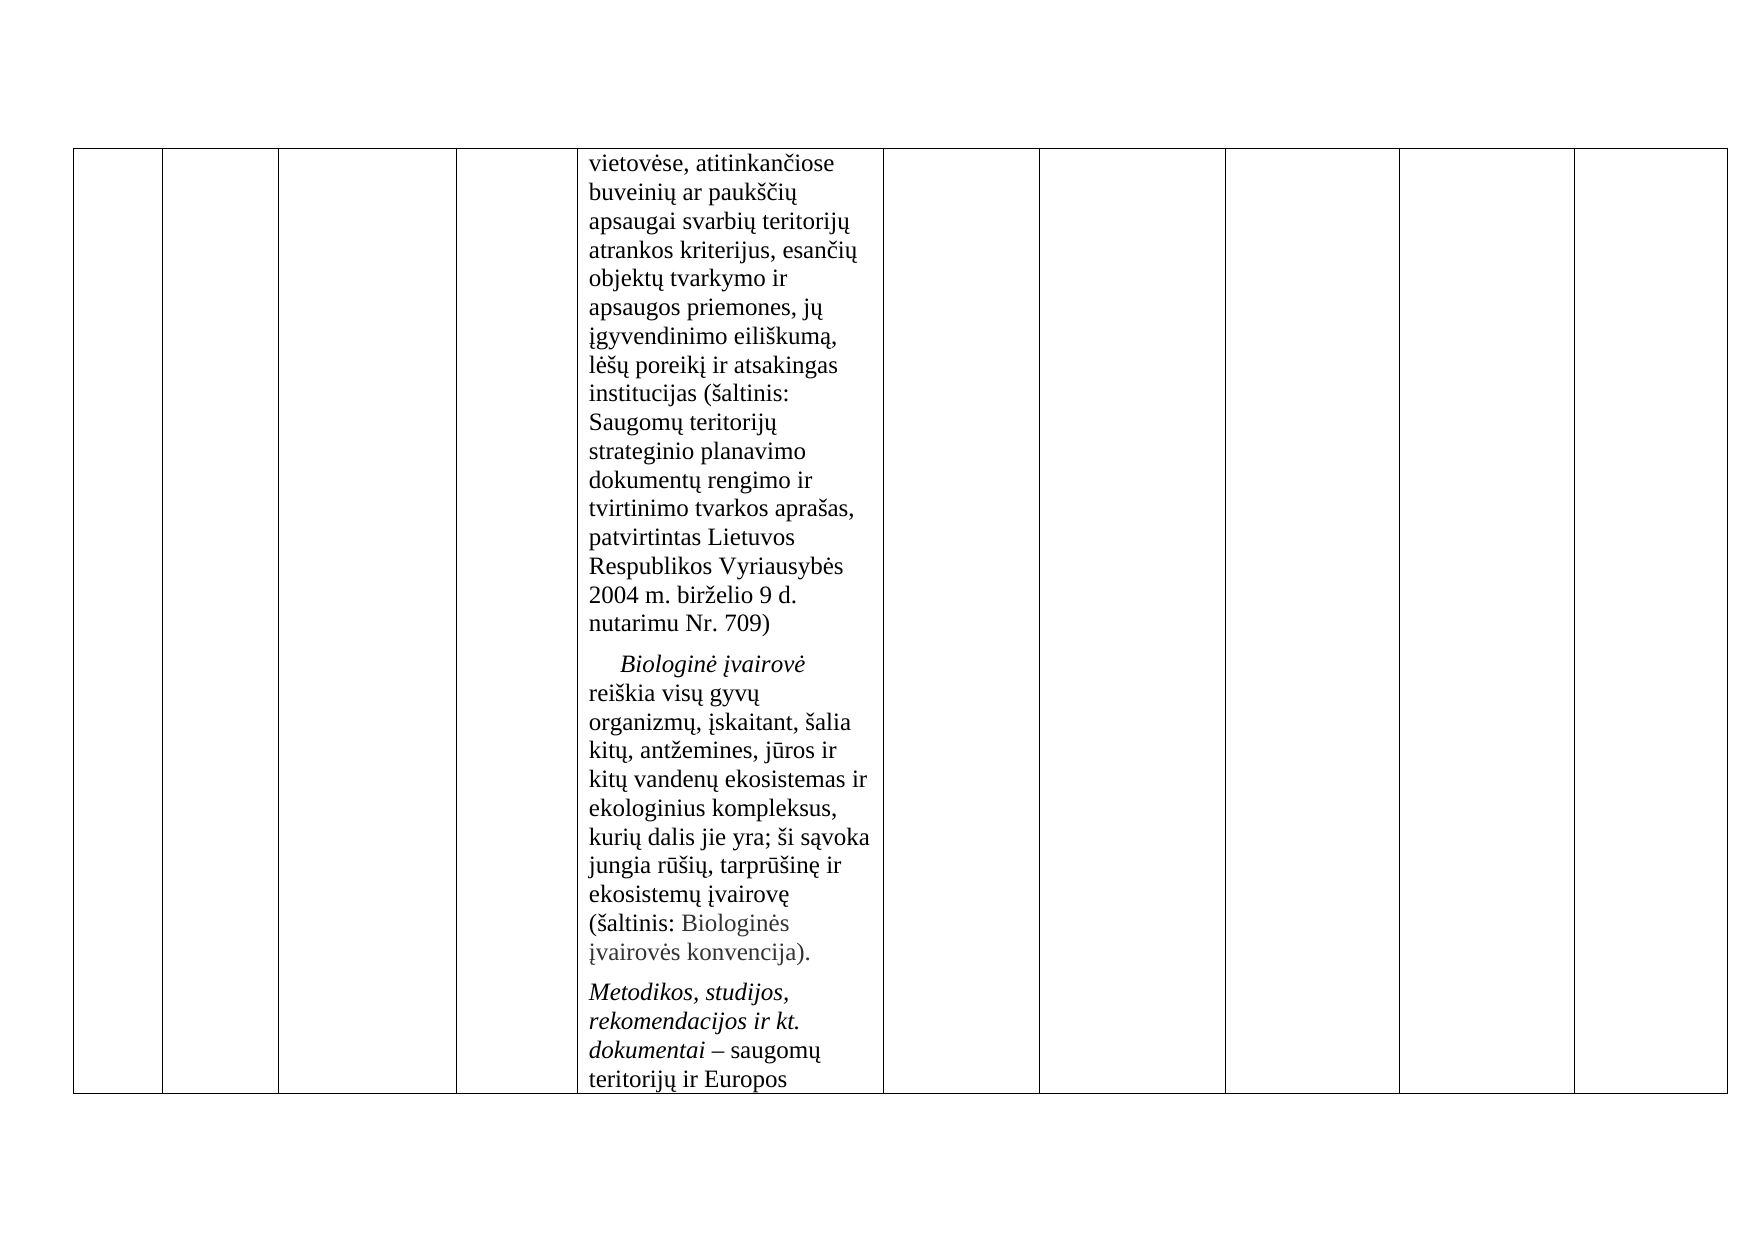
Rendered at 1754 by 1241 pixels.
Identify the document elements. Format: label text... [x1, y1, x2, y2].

table_cell [457, 149, 577, 1092]
table_cell [1040, 149, 1225, 1092]
table_cell [163, 149, 278, 1092]
table_cell [279, 149, 456, 1092]
table_cell [1226, 149, 1399, 1092]
table_cell [1400, 149, 1574, 1092]
table_cell vietovėse, atitinkančiose buveinių ar paukščių apsaugai svarbių teritorijų atrankos kriterijus, esančių objektų tvarkymo ir apsaugos priemones, jų įgyvendinimo eiliškumą, lėšų poreikį ir atsakingas institucijas (šaltinis: Saugomų teritorijų strateginio planavimo dokumentų rengimo ir tvirtinimo tvarkos aprašas, patvirtintas Lietuvos Respublikos Vyriausybės 2004 m. birželio 9 d. nutarimu Nr. 709) Biologinė įvairovė reiškia visų gyvų organizmų, įskaitant, šalia kitų, antžemines, jūros ir kitų vandenų ekosistemas ir ekologinius kompleksus, kurių dalis jie yra; ši sąvoka jungia rūšių, tarprūšinę ir ekosistemų įvairovę (šaltinis: Biologinės įvairovės konvencija). Metodikos, studijos, rekomendacijos ir kt. dokumentai – saugomų teritorijų ir Europos [578, 149, 883, 1092]
table_cell [884, 149, 1039, 1092]
table_cell [1575, 149, 1727, 1092]
table_cell [74, 149, 162, 1092]
